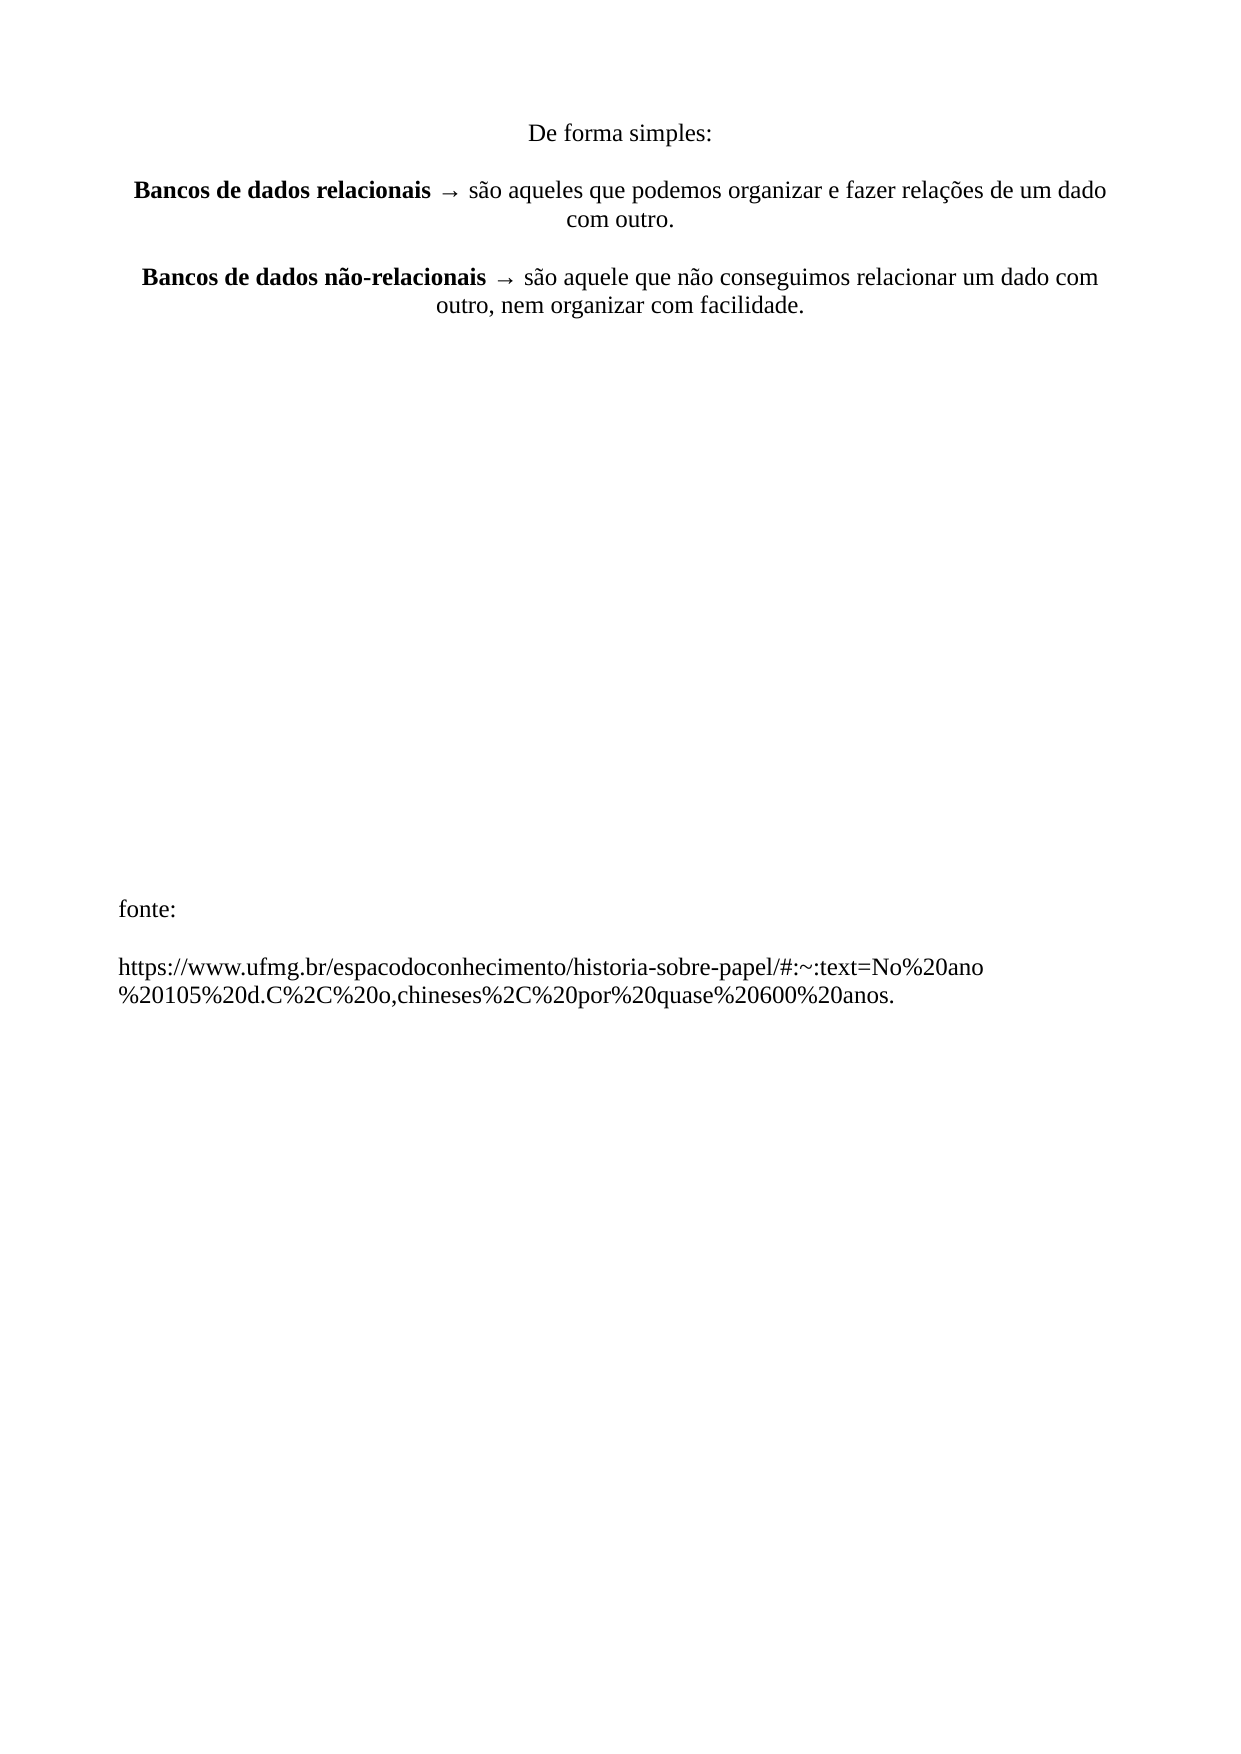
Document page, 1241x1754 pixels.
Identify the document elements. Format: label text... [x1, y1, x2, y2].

text fonte: [118, 894, 1122, 923]
text Bancos de dados não-relacionais → são aquele que não conseguimos relacionar um dado com outro, nem organizar com facilidade. [118, 262, 1122, 319]
text De forma simples: [118, 118, 1122, 147]
text Bancos de dados relacionais → são aqueles que podemos organizar e fazer relações de um dado com outro. [118, 176, 1122, 233]
text https://www.ufmg.br/espacodoconhecimento/historia-sobre-papel/#:~:text=No%20ano%20105%20d.C%2C%20o,chineses%2C%20por%20quase%20600%20anos. [118, 952, 1122, 1009]
